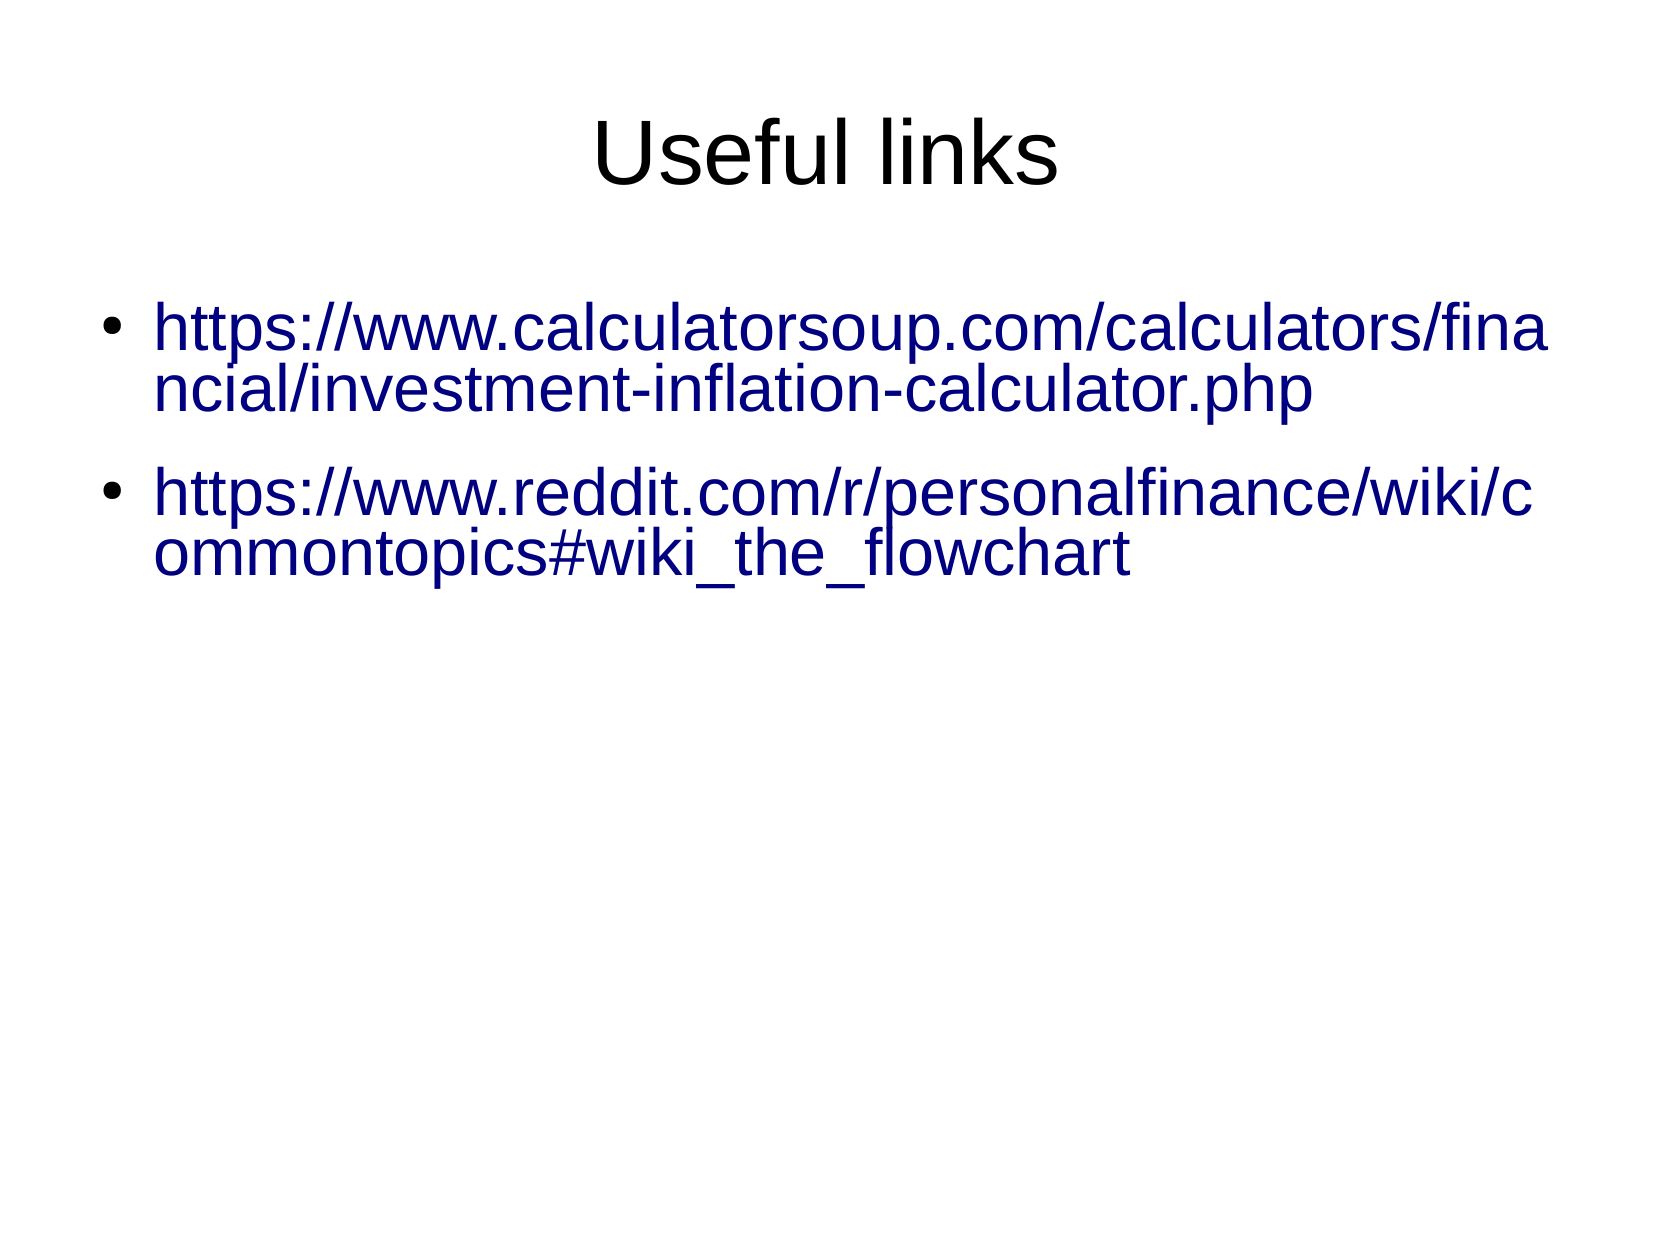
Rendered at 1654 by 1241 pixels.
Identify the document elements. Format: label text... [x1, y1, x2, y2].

list https://www.calculatorsoup.com/calculators/financial/investment-inflation-calculator.php https://www.reddit.com/r/personalfinance/wiki/commontopics#wiki_the_flowchart [82, 290, 1571, 1010]
title Useful links [82, 49, 1571, 257]
